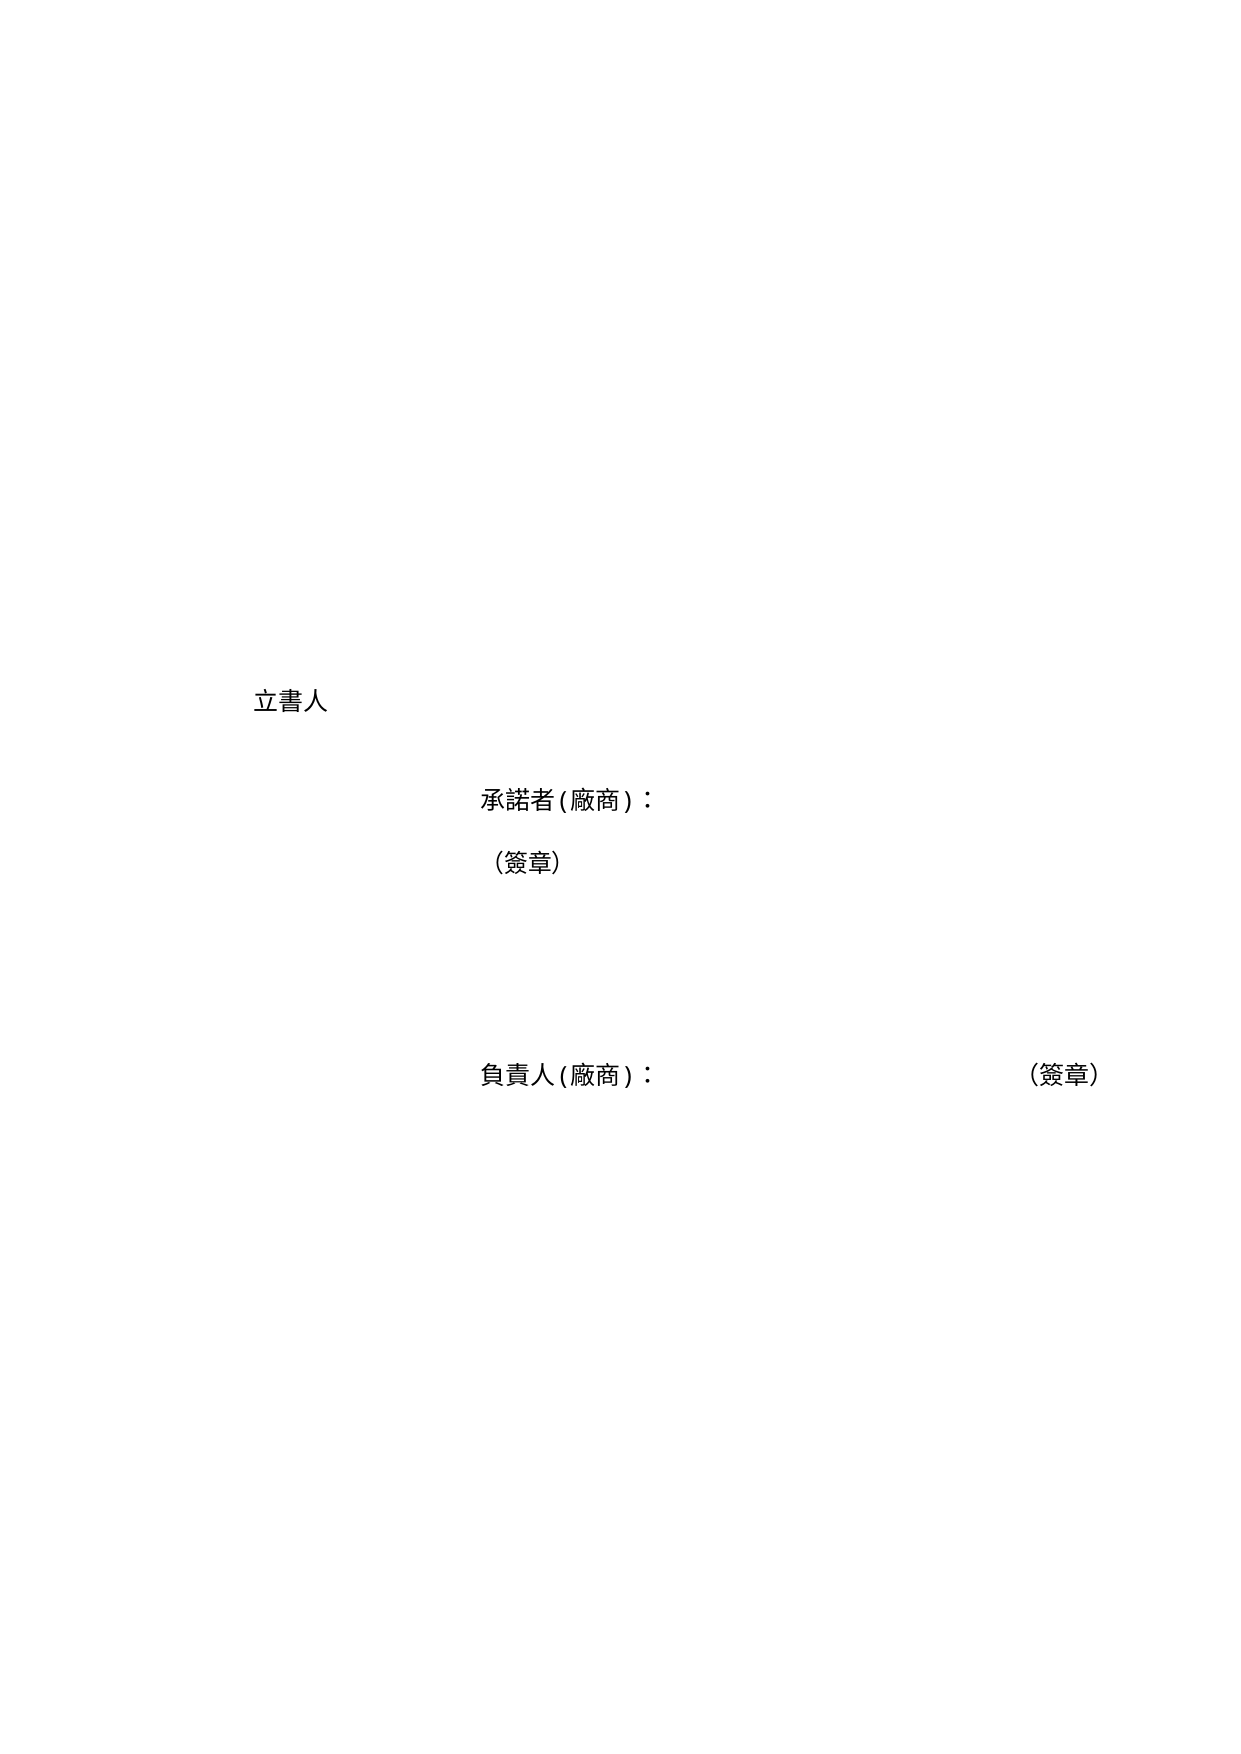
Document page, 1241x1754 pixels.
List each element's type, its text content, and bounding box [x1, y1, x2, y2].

text 負責人(廠商)： （簽章） [481, 1032, 1122, 1094]
text 承諾者(廠商)： （簽章） [480, 757, 1122, 882]
text 立書人 [253, 658, 1122, 721]
